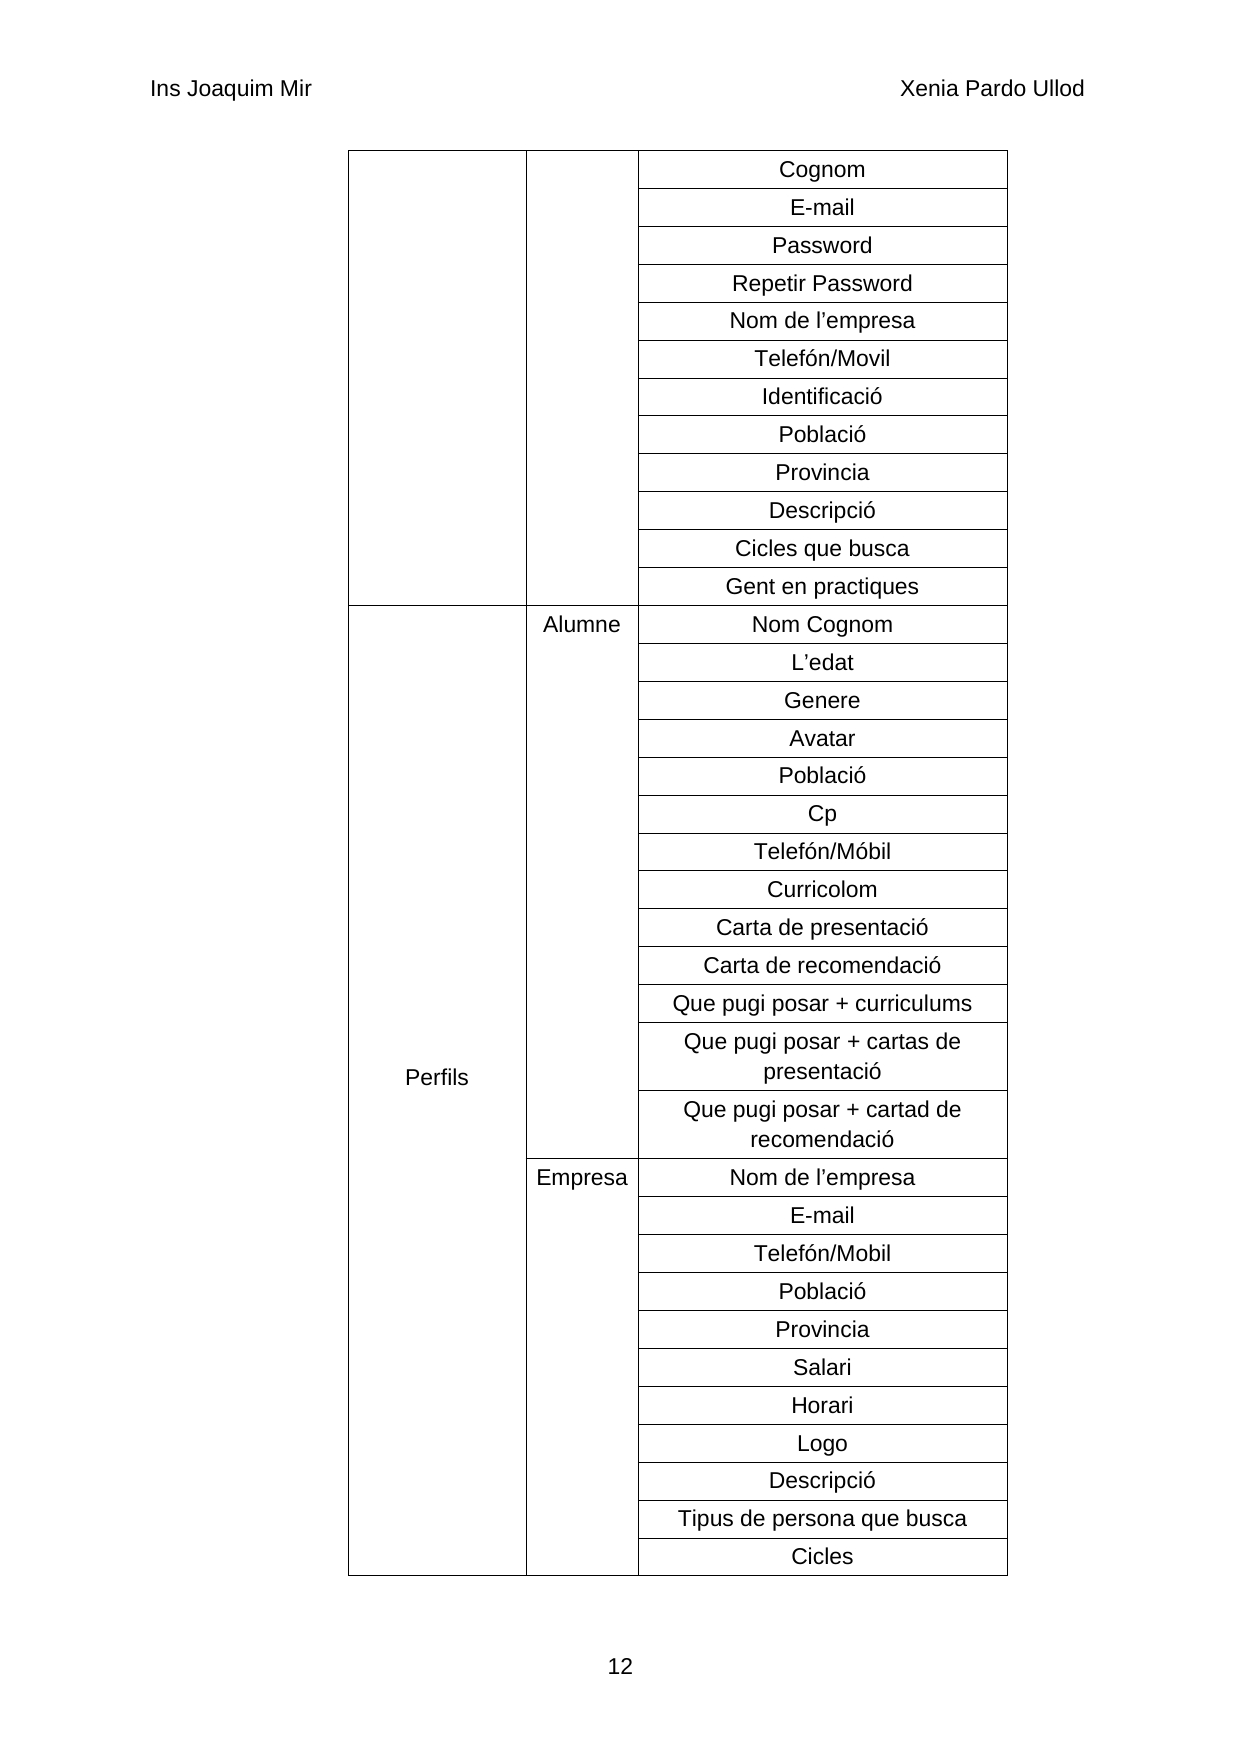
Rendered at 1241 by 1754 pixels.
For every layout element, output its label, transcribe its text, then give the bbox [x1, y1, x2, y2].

table_cell Avatar [639, 720, 1007, 757]
table_cell Provincia [639, 454, 1007, 491]
table_cell Carta de presentació [639, 909, 1007, 946]
table_cell Carta de recomendació [639, 947, 1007, 984]
table_cell Nom de l’empresa [639, 303, 1007, 339]
table_cell Que pugi posar + cartad de recomendació [639, 1091, 1007, 1158]
table_cell Tipus de persona que busca [639, 1501, 1007, 1537]
table_cell Població [639, 758, 1007, 794]
table_cell Salari [639, 1349, 1007, 1386]
table_cell Població [639, 1273, 1007, 1310]
table_cell Perfils [349, 606, 526, 1575]
table_cell E-mail [639, 1197, 1007, 1234]
table_cell Curricolom [639, 871, 1007, 908]
table_cell [349, 151, 526, 605]
table_cell Logo [639, 1425, 1007, 1462]
table_cell Descripció [639, 492, 1007, 529]
table_cell Cp [639, 796, 1007, 832]
table_cell Provincia [639, 1311, 1007, 1348]
table_cell Telefón/Móbil [639, 834, 1007, 870]
table_cell Telefón/Movil [639, 341, 1007, 377]
table_cell L’edat [639, 644, 1007, 681]
table_cell Cicles que busca [639, 530, 1007, 567]
table_cell Horari [639, 1387, 1007, 1424]
table_cell Descripció [639, 1463, 1007, 1499]
table_cell Que pugi posar + curriculums [639, 985, 1007, 1022]
table_cell Nom Cognom [639, 606, 1007, 643]
table_cell Cognom [639, 151, 1007, 188]
table_cell [527, 151, 638, 605]
table_cell Repetir Password [639, 265, 1007, 302]
table_cell E-mail [639, 189, 1007, 226]
table_cell Telefón/Mobil [639, 1235, 1007, 1272]
table_cell Població [639, 416, 1007, 453]
table_cell Password [639, 227, 1007, 264]
table_cell Genere [639, 682, 1007, 719]
table_cell Que pugi posar + cartas de presentació [639, 1023, 1007, 1090]
table_cell Empresa [527, 1159, 638, 1575]
table_cell Cicles [639, 1539, 1007, 1575]
table_cell Alumne [527, 606, 638, 1158]
table_cell Nom de l’empresa [639, 1159, 1007, 1196]
table_cell Identificació [639, 379, 1007, 415]
table_cell Gent en practiques [639, 568, 1007, 605]
